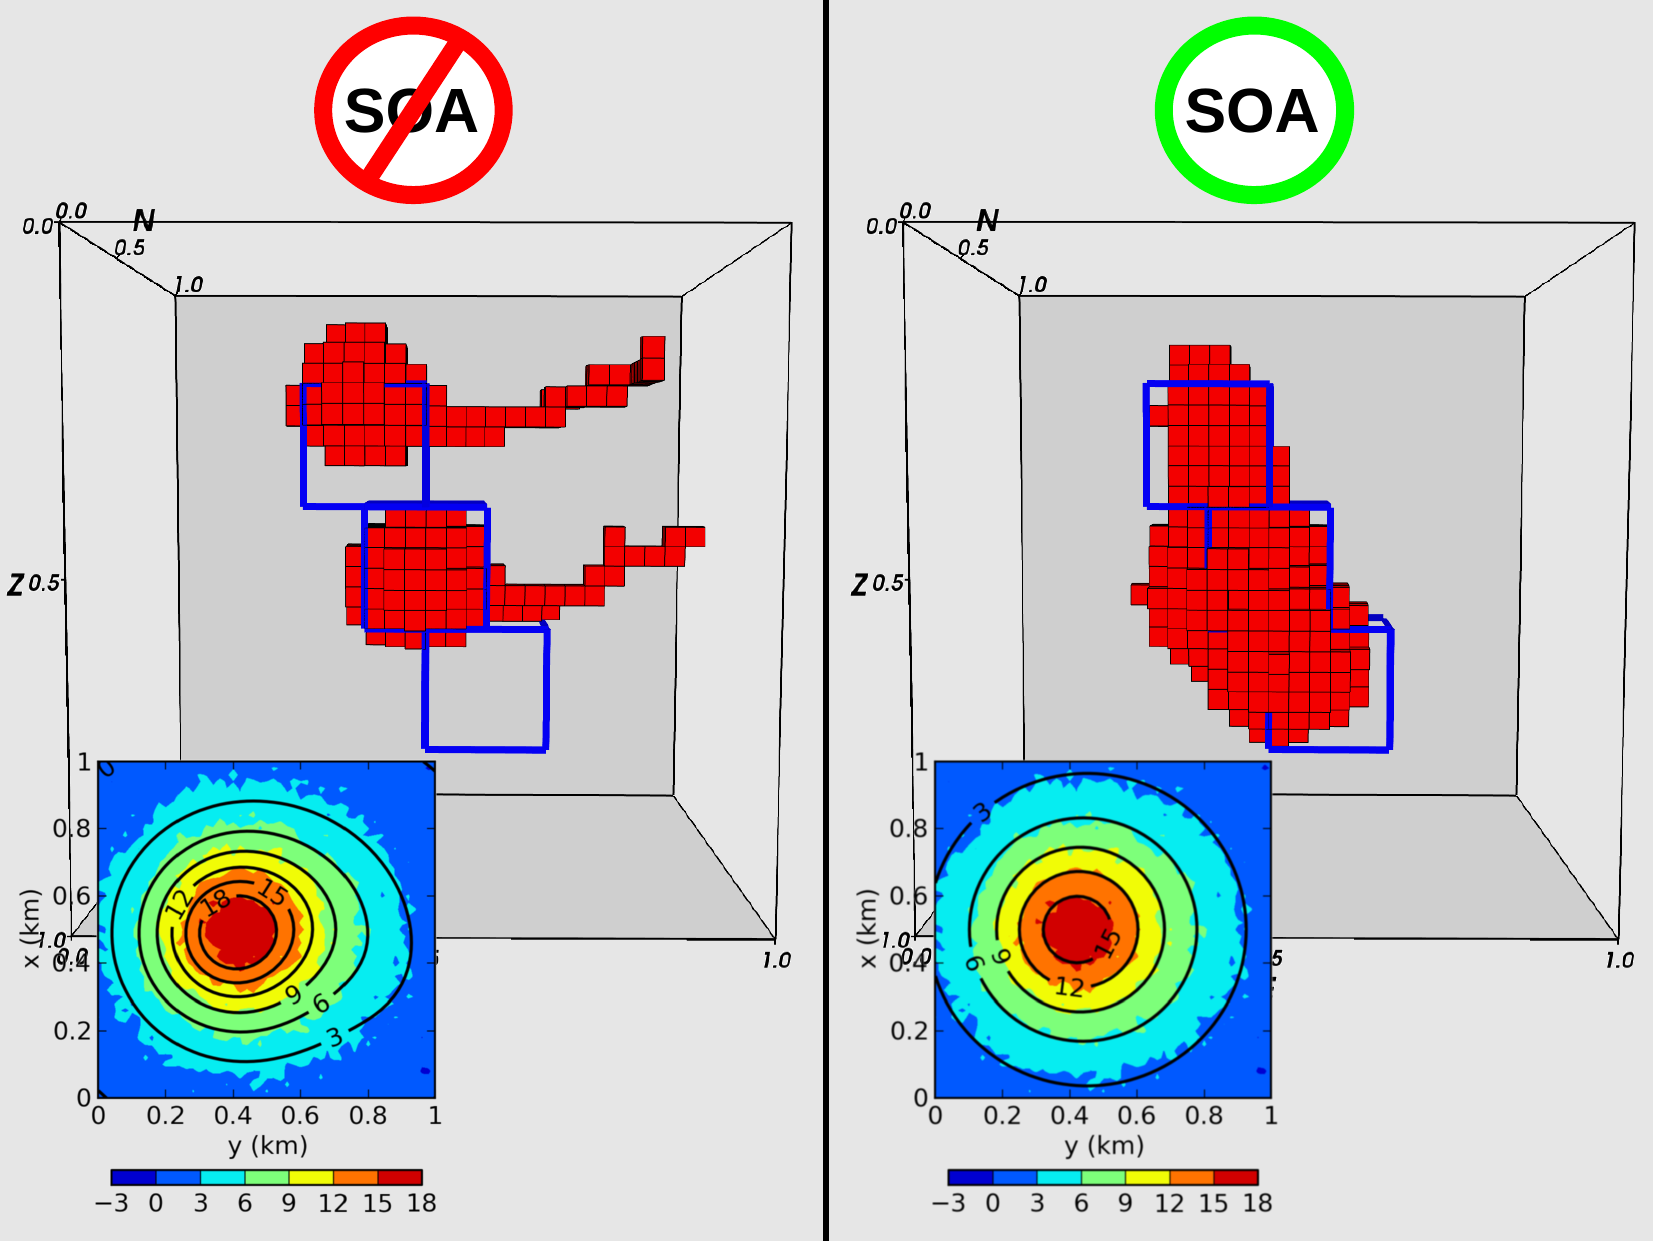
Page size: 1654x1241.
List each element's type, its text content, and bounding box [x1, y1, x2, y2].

text_box [323, 80, 329, 141]
text_box SOA [397, 68, 511, 154]
text_box [1340, 82, 1346, 139]
text_box SOA [1169, 68, 1340, 154]
text_box [375, 154, 491, 196]
text_box [336, 154, 373, 178]
picture [829, 173, 1653, 1241]
text_box [1175, 25, 1334, 68]
text_box [453, 43, 492, 68]
text_box [1163, 82, 1169, 139]
text_box [335, 25, 452, 68]
text_box [1176, 154, 1333, 196]
text_box SOA [329, 68, 429, 154]
picture [0, 173, 823, 1241]
